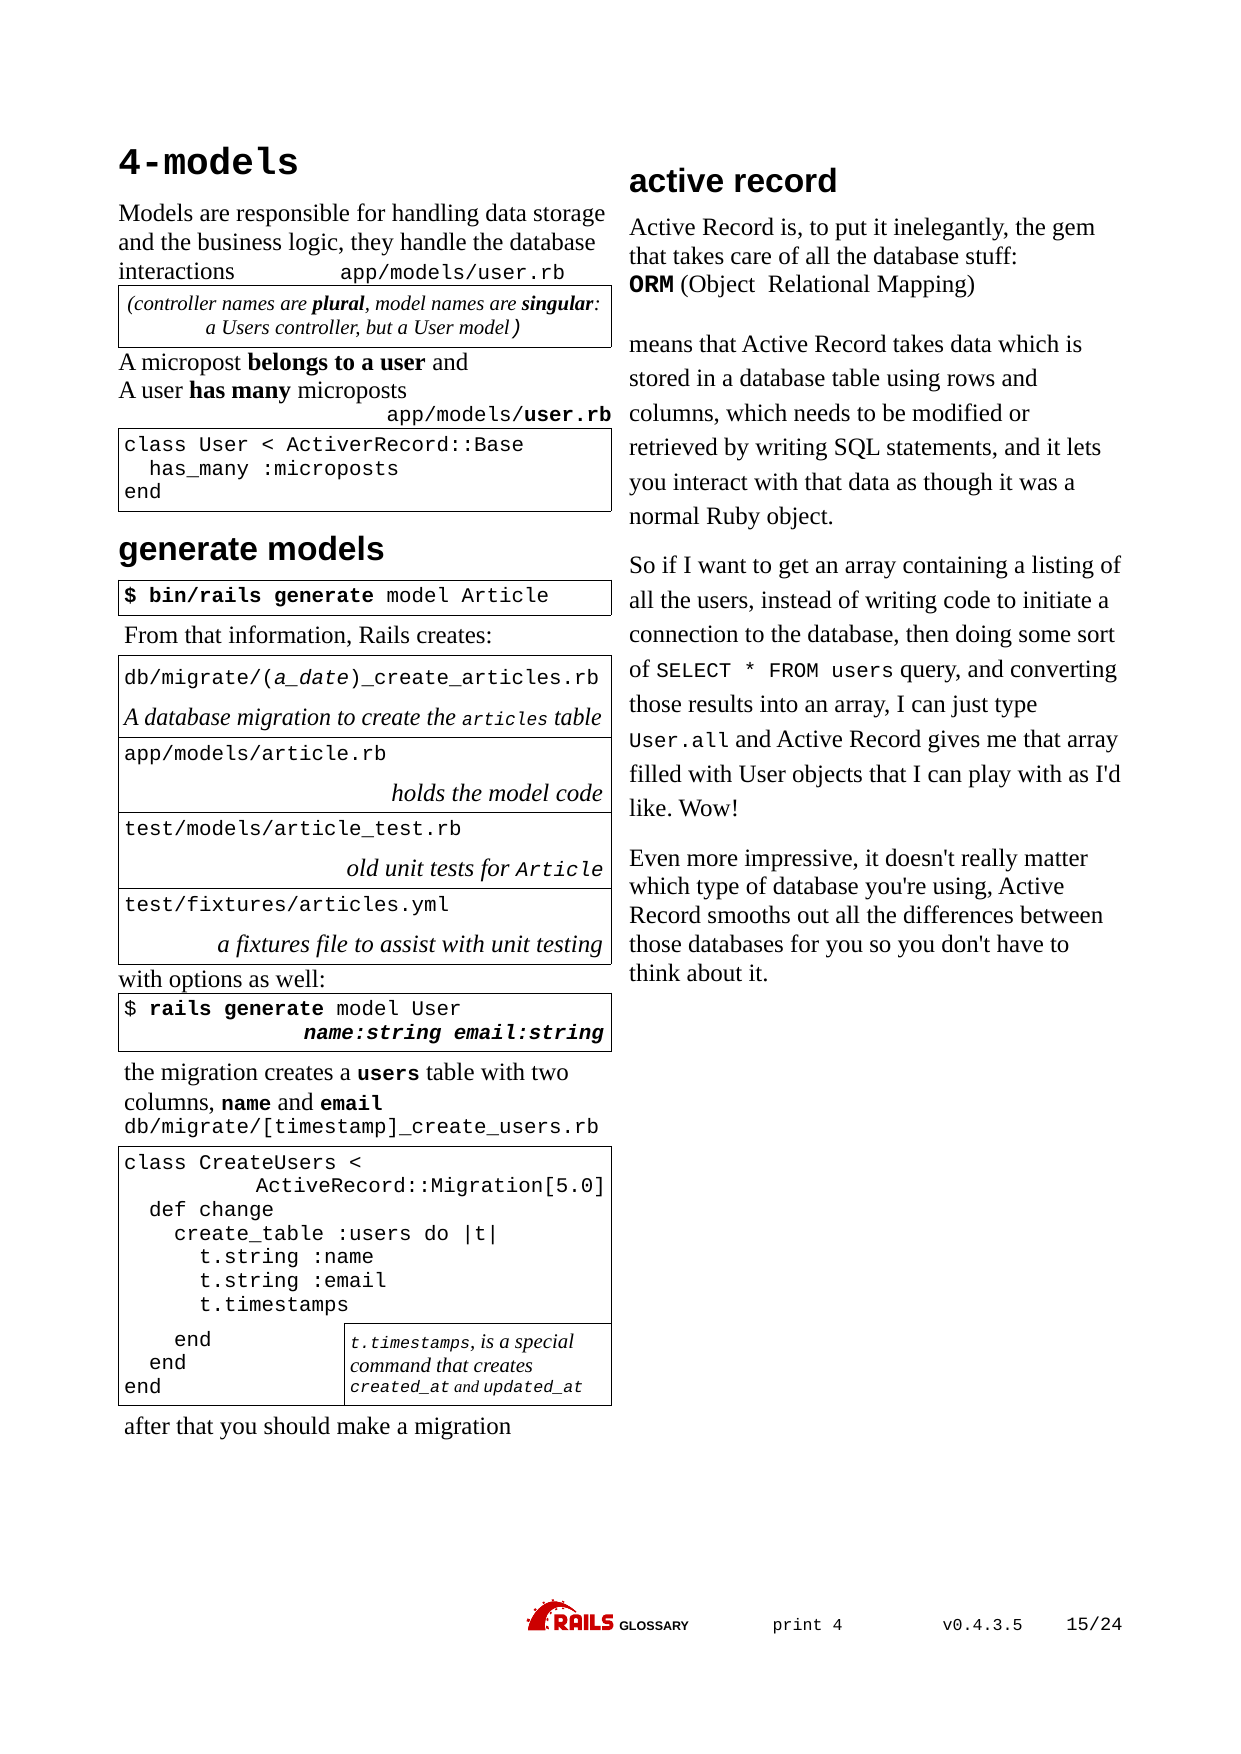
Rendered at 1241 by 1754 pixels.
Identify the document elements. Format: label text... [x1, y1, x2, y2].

table_header From that information, Rails creates: [118, 616, 611, 655]
table_cell A database migration to create the articles table [119, 696, 611, 737]
table_cell test/models/article_test.rb [119, 813, 611, 847]
text Active Record is, to put it inelegantly, the gem that takes care of all the database stuff: [629, 212, 1122, 269]
text Even more impressive, it doesn't really matter which type of database you're using, Active Record smooths out all the differences between those databases for you so you don't have to think about it. [629, 843, 1122, 986]
text app/models/user.rb [118, 404, 611, 428]
table_header class User < ActiverRecord::Base has_many :microposts end [119, 429, 611, 511]
table_cell a fixtures file to assist with unit testing [119, 924, 611, 964]
subtitle active record [629, 161, 1122, 199]
table_cell the migration creates a users table with two columns, name and email db/migrate/[timestamp]_create_users.rb [118, 1052, 611, 1146]
text So if I want to get an array containing a listing of all the users, instead of writing code to initiate a connection to the database, then doing some sort of SELECT * FROM users query, and converting those results into an array, I can just type User.all and Active Record gives me that array filled with User objects that I can play with as I'd like. Wow! [629, 551, 1122, 822]
table_cell class CreateUsers < ActiveRecord::Migration[5.0] def change create_table :users do |t| t.string :name t.string :email t.timestamps [119, 1147, 611, 1323]
table_cell holds the model code [119, 772, 611, 812]
table_cell db/migrate/(a_date)_create_articles.rb [119, 656, 611, 696]
text Models are responsible for handling data storage and the business logic, they handle the database interactions app/models/user.rb [118, 198, 611, 285]
text ORM (Object Relational Mapping) [629, 269, 1122, 300]
table_cell test/fixtures/articles.yml [119, 889, 611, 923]
table_cell old unit tests for Article [119, 847, 611, 888]
table_header $ rails generate model User name:string email:string [119, 994, 611, 1051]
table_cell t.timestamps, is a special command that creates created_at and updated_at [345, 1324, 611, 1405]
table_cell after that you should make a migration [118, 1406, 611, 1446]
text A micropost belongs to a user and [118, 348, 611, 376]
subtitle generate models [118, 528, 611, 567]
text with options as well: [118, 965, 611, 993]
text means that Active Record takes data which is stored in a database table using rows and columns, which needs to be modified or retrieved by writing SQL statements, and it lets you interact with that data as though it was a normal Ruby object. [629, 329, 1122, 530]
table_cell end end end [119, 1323, 344, 1405]
table_header (controller names are plural, model names are singular: a Users controller, but a User model) [119, 286, 611, 347]
table_header $ bin/rails generate model Article [119, 581, 611, 615]
subtitle 4-models [118, 143, 611, 186]
text A user has many microposts [118, 376, 611, 404]
table_cell app/models/article.rb [119, 738, 611, 772]
